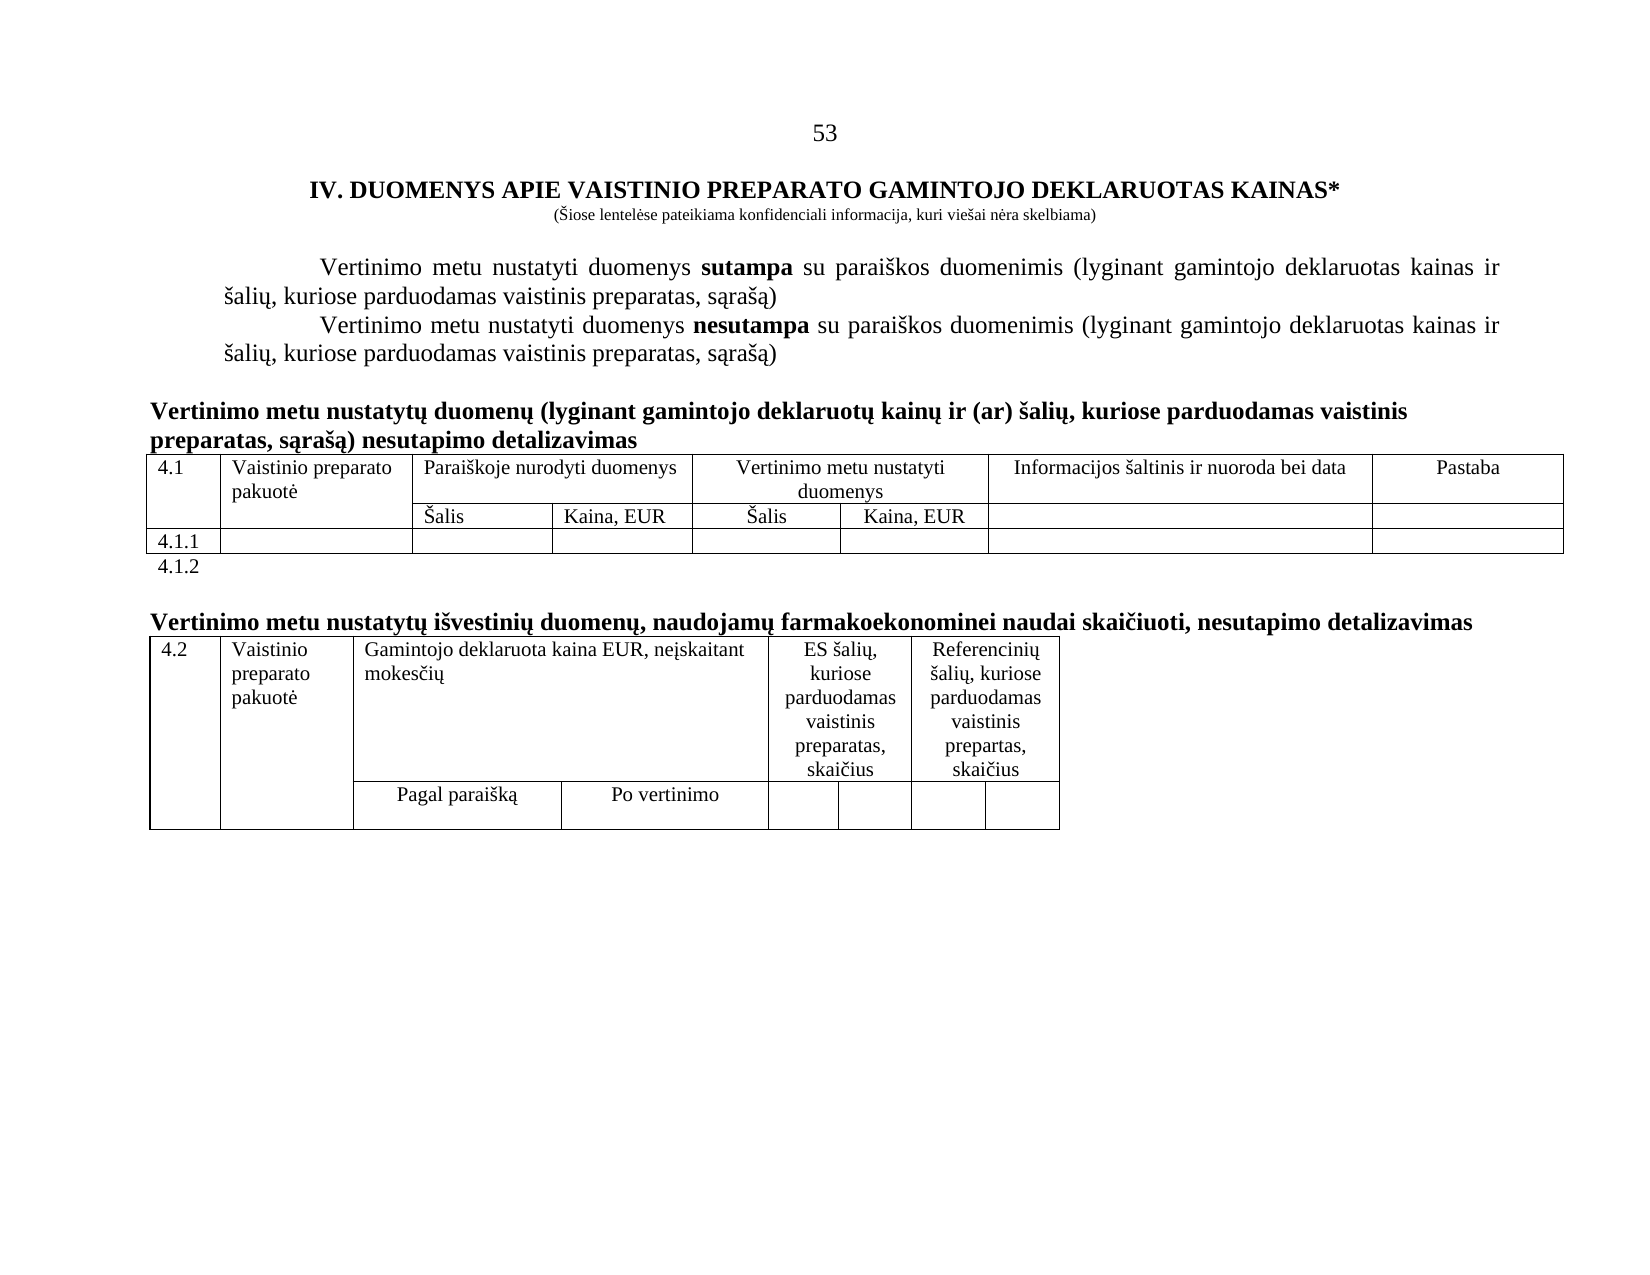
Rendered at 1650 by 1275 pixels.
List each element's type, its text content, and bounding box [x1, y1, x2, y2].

table_cell [693, 529, 840, 553]
table_cell [1373, 504, 1563, 528]
table_cell Šalis [413, 504, 552, 528]
table_header Paraiškoje nurodyti duomenys [413, 455, 692, 503]
table_header 4.2 [151, 637, 220, 829]
table_cell Šalis [693, 504, 840, 528]
table_cell [841, 529, 988, 553]
table_cell [769, 782, 838, 829]
text (Šiose lentelėse pateikiama konfidenciali informacija, kuri viešai nėra skelbiama) [150, 204, 1500, 223]
table_cell [989, 529, 1372, 553]
table_cell [221, 529, 412, 553]
table_cell [840, 554, 988, 578]
table_cell [413, 529, 552, 553]
table_header Pastaba [1373, 455, 1563, 503]
table_cell 4.1.1 [147, 529, 220, 553]
table_header Vertinimo metu nustatyti duomenys [693, 455, 988, 503]
table_cell [693, 554, 840, 578]
table_cell [412, 554, 552, 578]
table_cell 4.1.2 [146, 554, 220, 578]
table_cell [839, 782, 911, 829]
table_header Informacijos šaltinis ir nuoroda bei data [989, 455, 1372, 503]
table_cell [989, 504, 1372, 528]
table_cell Po vertinimo [562, 782, 768, 829]
table_cell [553, 554, 693, 578]
table_cell [553, 529, 692, 553]
table_cell Pagal paraišką [354, 782, 561, 829]
table_cell [1372, 554, 1564, 578]
table_cell Kaina, EUR [553, 504, 692, 528]
table_cell [1373, 529, 1563, 553]
table_header ES šalių, kuriose parduodamas vaistinis preparatas, skaičius [769, 637, 911, 781]
text Vertinimo metu nustatyti duomenys nesutampa su paraiškos duomenimis (lyginant gamintojo deklaruotas kainas ir šalių, kuriose parduodamas vaistinis preparatas, sąrašą) [224, 310, 1500, 367]
table_cell [986, 782, 1059, 829]
text Vertinimo metu nustatyti duomenys sutampa su paraiškos duomenimis (lyginant gamintojo deklaruotas kainas ir šalių, kuriose parduodamas vaistinis preparatas, sąrašą) [224, 252, 1500, 310]
table_header 4.1 [147, 455, 220, 528]
table_cell [220, 554, 412, 578]
text IV. DUOMENYS APIE VAISTINIO PREPARATO GAMINTOJO DEKLARUOTAS KAINAS* [150, 176, 1500, 204]
text Vertinimo metu nustatytų išvestinių duomenų, naudojamų farmakoekonominei naudai skaičiuoti, nesutapimo detalizavimas [150, 607, 1500, 636]
table_cell Kaina, EUR [841, 504, 988, 528]
table_header Gamintojo deklaruota kaina EUR, neįskaitant mokesčių [354, 637, 768, 781]
text Vertinimo metu nustatytų duomenų (lyginant gamintojo deklaruotų kainų ir (ar) šalių, kuriose parduodamas vaistinis preparatas, sąrašą) nesutapimo detalizavimas [150, 396, 1500, 453]
table_cell [988, 554, 1372, 578]
table_header Referencinių šalių, kuriose parduodamas vaistinis prepartas, skaičius [912, 637, 1059, 781]
table_header Vaistinio preparato pakuotė [221, 455, 412, 528]
table_header Vaistinio preparato pakuotė [221, 637, 353, 829]
table_cell [912, 782, 985, 829]
